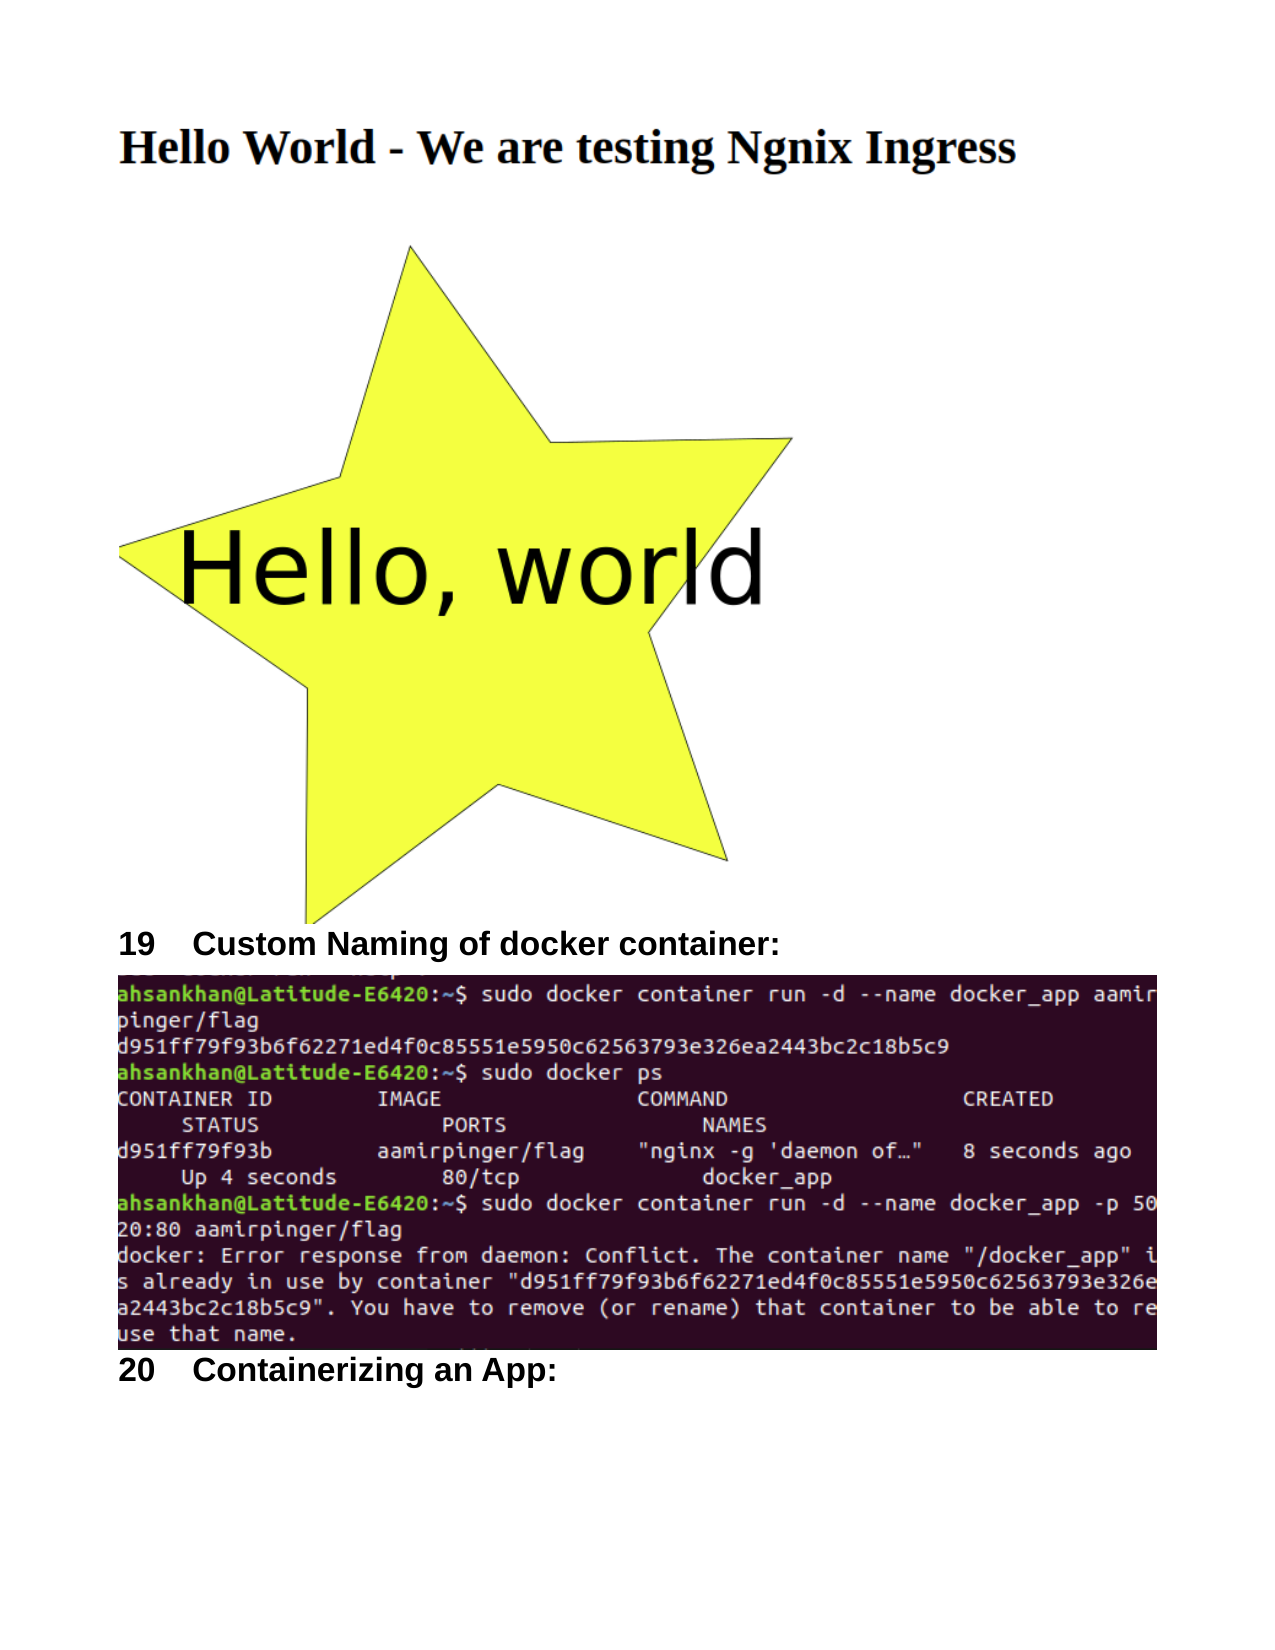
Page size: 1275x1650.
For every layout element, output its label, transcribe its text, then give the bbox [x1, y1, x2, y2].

subtitle Custom Naming of docker container: [118, 924, 1157, 962]
subtitle Containerizing an App: [118, 1350, 1157, 1388]
picture [118, 975, 1157, 1350]
picture [118, 118, 1157, 924]
